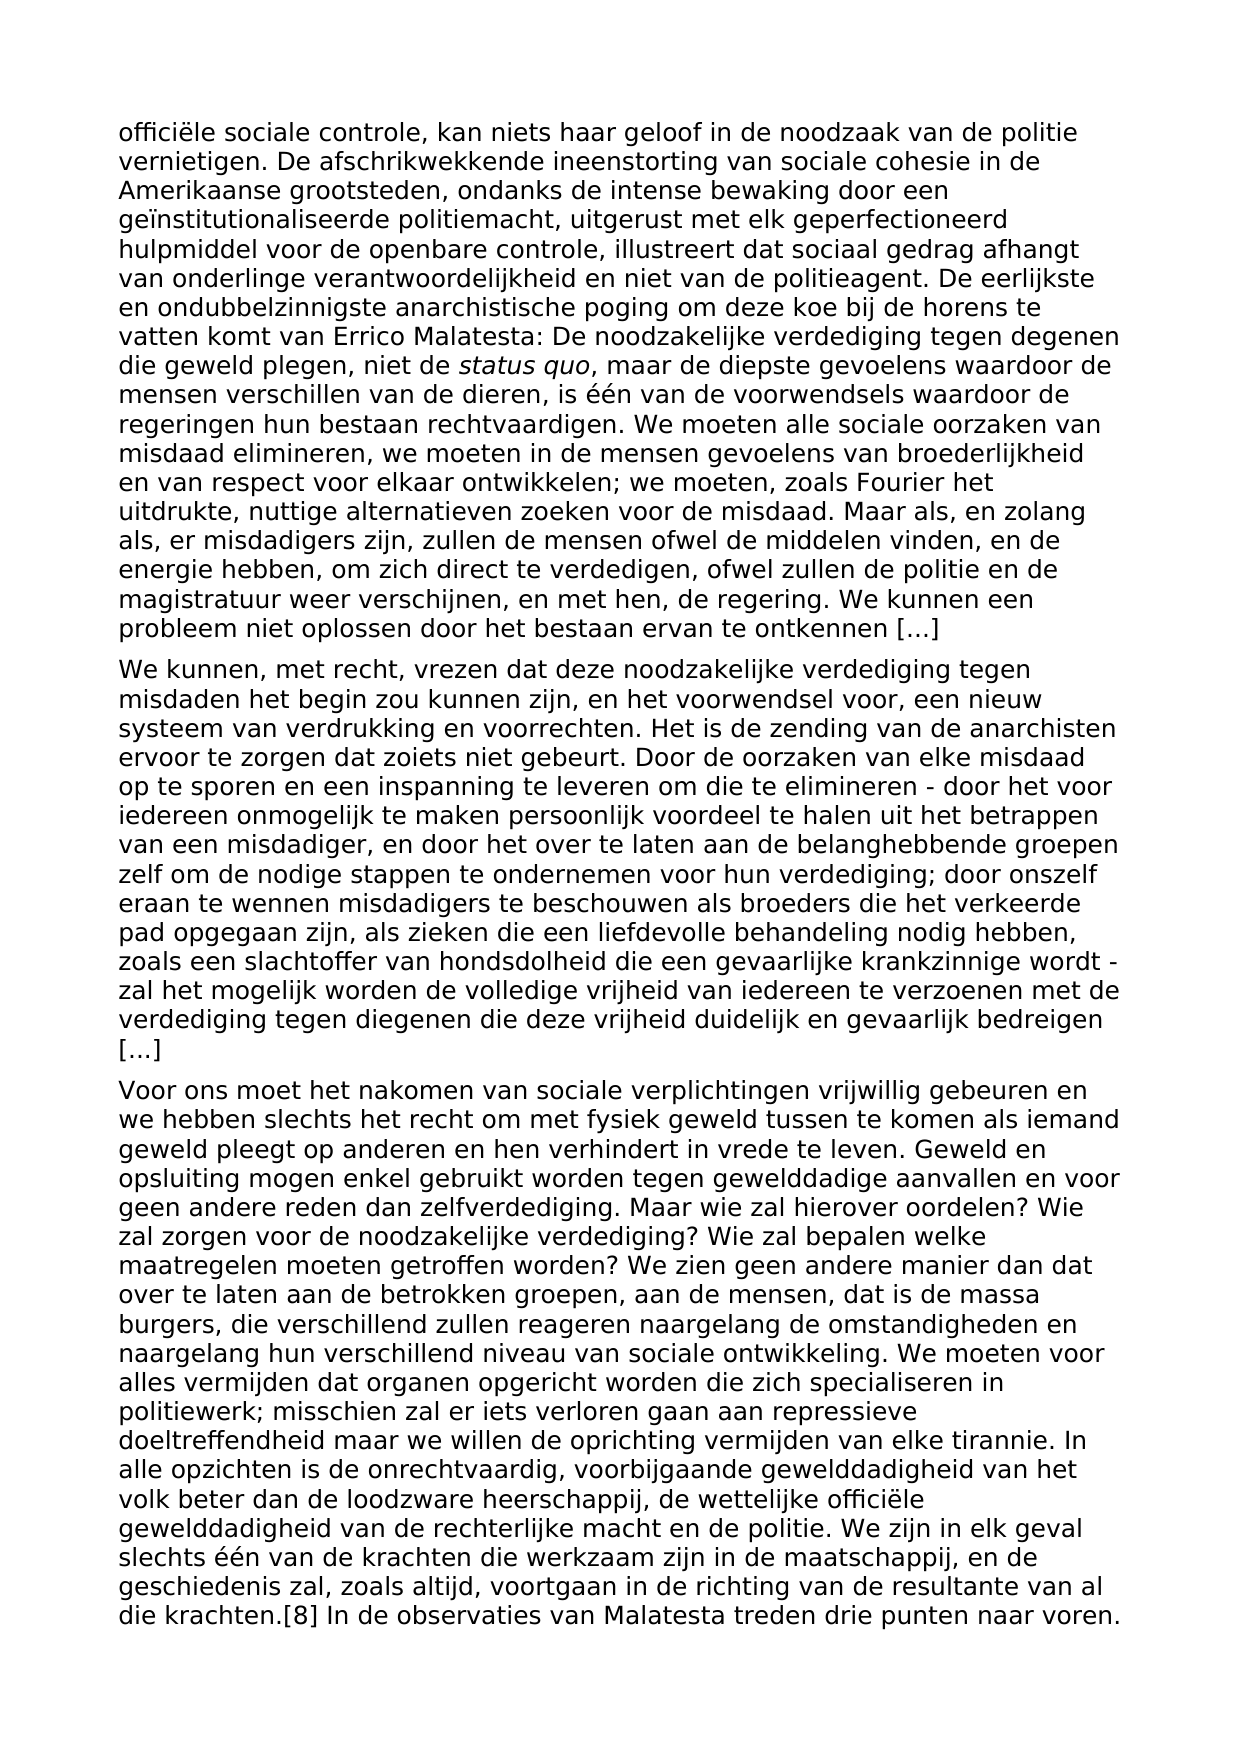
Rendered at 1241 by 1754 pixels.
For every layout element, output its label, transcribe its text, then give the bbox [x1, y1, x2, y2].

text We kunnen, met recht, vrezen dat deze noodzakelijke verdediging tegen misdaden het begin zou kunnen zijn, en het voorwendsel voor, een nieuw systeem van verdrukking en voorrechten. Het is de zending van de anarchisten ervoor te zorgen dat zoiets niet gebeurt. Door de oorzaken van elke misdaad op te sporen en een inspanning te leveren om die te elimineren - door het voor iedereen onmogelijk te maken persoonlijk voordeel te halen uit het betrappen van een misdadiger, en door het over te laten aan de belanghebbende groepen zelf om de nodige stappen te ondernemen voor hun verdediging; door onszelf eraan te wennen misdadigers te beschouwen als broeders die het verkeerde pad opgegaan zijn, als zieken die een liefdevolle behandeling nodig hebben, zoals een slachtoffer van hondsdolheid die een gevaarlijke krankzinnige wordt - zal het mogelijk worden de volledige vrijheid van iedereen te verzoenen met de verdediging tegen diegenen die deze vrijheid duidelijk en gevaarlijk bedreigen [...] [118, 656, 1122, 1064]
text officiële sociale controle, kan niets haar geloof in de noodzaak van de politie vernietigen. De afschrikwekkende ineenstorting van sociale cohesie in de Amerikaanse grootsteden, ondanks de intense bewaking door een geïnstitutionaliseerde politiemacht, uitgerust met elk geperfectioneerd hulpmiddel voor de openbare controle, illustreert dat sociaal gedrag afhangt van onderlinge verantwoordelijkheid en niet van de politieagent. De eerlijkste en ondubbelzinnigste anarchistische poging om deze koe bij de horens te vatten komt van Errico Malatesta: De noodzakelijke verdediging tegen degenen die geweld plegen, niet de status quo, maar de diepste gevoelens waardoor de mensen verschillen van de dieren, is één van de voorwendsels waardoor de regeringen hun bestaan rechtvaardigen. We moeten alle sociale oorzaken van misdaad elimineren, we moeten in de mensen gevoelens van broederlijkheid en van respect voor elkaar ontwikkelen; we moeten, zoals Fourier het uitdrukte, nuttige alternatieven zoeken voor de misdaad. Maar als, en zolang als, er misdadigers zijn, zullen de mensen ofwel de middelen vinden, en de energie hebben, om zich direct te verdedigen, ofwel zullen de politie en de magistratuur weer verschijnen, en met hen, de regering. We kunnen een probleem niet oplossen door het bestaan ervan te ontkennen [...] [118, 118, 1122, 643]
text Voor ons moet het nakomen van sociale verplichtingen vrijwillig gebeuren en we hebben slechts het recht om met fysiek geweld tussen te komen als iemand geweld pleegt op anderen en hen verhindert in vrede te leven. Geweld en opsluiting mogen enkel gebruikt worden tegen gewelddadige aanvallen en voor geen andere reden dan zelfverdediging. Maar wie zal hierover oordelen? Wie zal zorgen voor de noodzakelijke verdediging? Wie zal bepalen welke maatregelen moeten getroffen worden? We zien geen andere manier dan dat over te laten aan de betrokken groepen, aan de mensen, dat is de massa burgers, die verschillend zullen reageren naargelang de omstandigheden en naargelang hun verschillend niveau van sociale ontwikkeling. We moeten voor alles vermijden dat organen opgericht worden die zich specialiseren in politiewerk; misschien zal er iets verloren gaan aan repressieve doeltreffendheid maar we willen de oprichting vermijden van elke tirannie. In alle opzichten is de onrechtvaardig, voorbijgaande gewelddadigheid van het volk beter dan de loodzware heerschappij, de wettelijke officiële gewelddadigheid van de rechterlijke macht en de politie. We zijn in elk geval slechts één van de krachten die werkzaam zijn in de maatschappij, en de geschiedenis zal, zoals altijd, voortgaan in de richting van de resultante van al die krachten.[8] In de observaties van Malatesta treden drie punten naar voren. [118, 1076, 1122, 1631]
